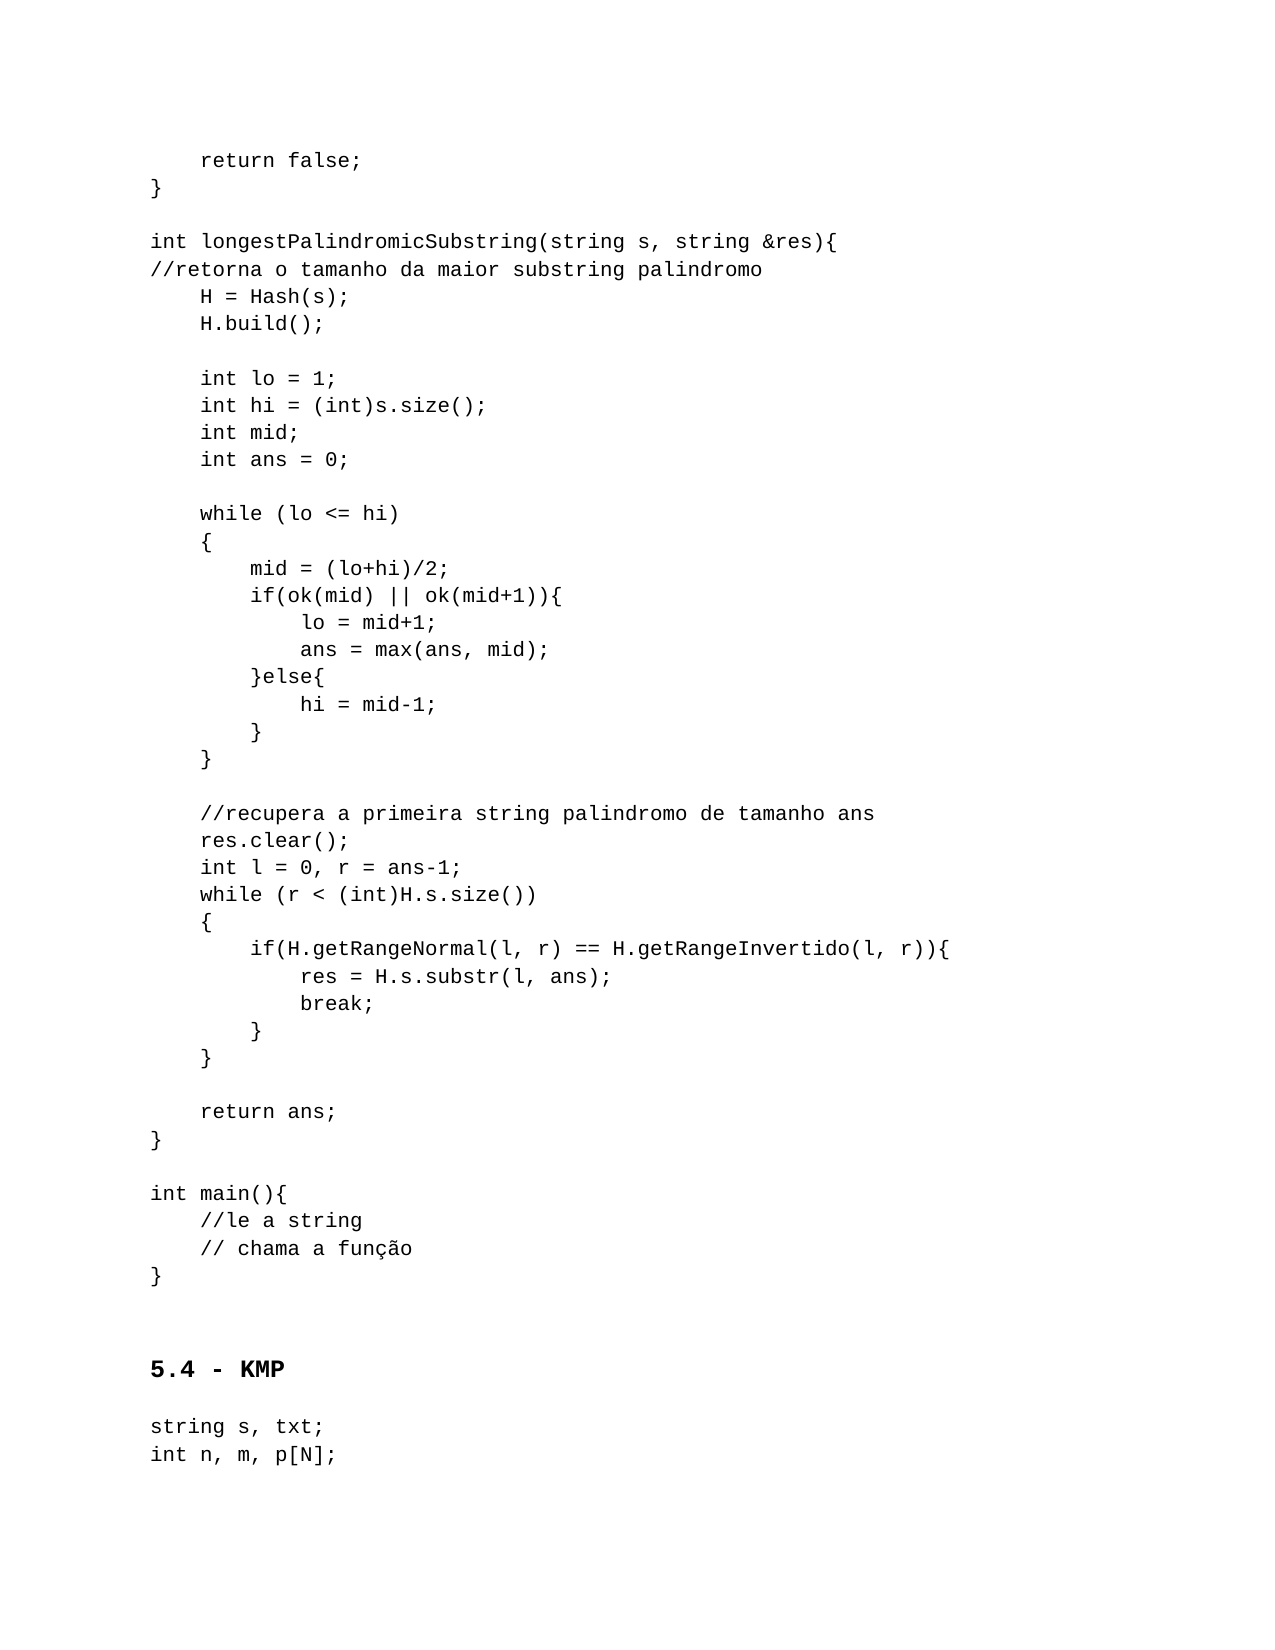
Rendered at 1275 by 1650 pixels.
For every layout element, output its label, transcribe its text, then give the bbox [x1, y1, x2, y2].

text int ans = 0; [150, 449, 1125, 473]
text while (lo <= hi) [150, 503, 1125, 527]
text { [150, 531, 1125, 554]
text return ans; [150, 1102, 1125, 1125]
text if(H.getRangeNormal(l, r) == H.getRangeInvertido(l, r)){ [150, 938, 1125, 962]
text hi = mid-1; [150, 694, 1125, 717]
text int lo = 1; [150, 367, 1125, 391]
text H.build(); [150, 313, 1125, 337]
text int l = 0, r = ans-1; [150, 857, 1125, 881]
text } [150, 1047, 1125, 1071]
text mid = (lo+hi)/2; [150, 558, 1125, 581]
text return false; [150, 150, 1125, 174]
text 5.4 - KMP [150, 1357, 1125, 1385]
text if(ok(mid) || ok(mid+1)){ [150, 585, 1125, 609]
text //retorna o tamanho da maior substring palindromo [150, 259, 1125, 282]
text int longestPalindromicSubstring(string s, string &res){ [150, 232, 1125, 255]
text break; [150, 993, 1125, 1016]
text res.clear(); [150, 830, 1125, 853]
text // chama a função [150, 1237, 1125, 1261]
text ans = max(ans, mid); [150, 639, 1125, 663]
text int n, m, p[N]; [150, 1444, 1125, 1467]
text } [150, 1020, 1125, 1044]
text } [150, 748, 1125, 772]
text res = H.s.substr(l, ans); [150, 966, 1125, 989]
text //recupera a primeira string palindromo de tamanho ans [150, 802, 1125, 826]
text } [150, 177, 1125, 201]
text } [150, 1265, 1125, 1288]
text //le a string [150, 1210, 1125, 1234]
text int main(){ [150, 1183, 1125, 1207]
text } [150, 721, 1125, 744]
text while (r < (int)H.s.size()) [150, 884, 1125, 908]
text int hi = (int)s.size(); [150, 395, 1125, 418]
text }else{ [150, 667, 1125, 690]
text lo = mid+1; [150, 612, 1125, 636]
text H = Hash(s); [150, 286, 1125, 309]
text { [150, 911, 1125, 935]
text int mid; [150, 422, 1125, 446]
text string s, txt; [150, 1417, 1125, 1440]
text } [150, 1129, 1125, 1152]
